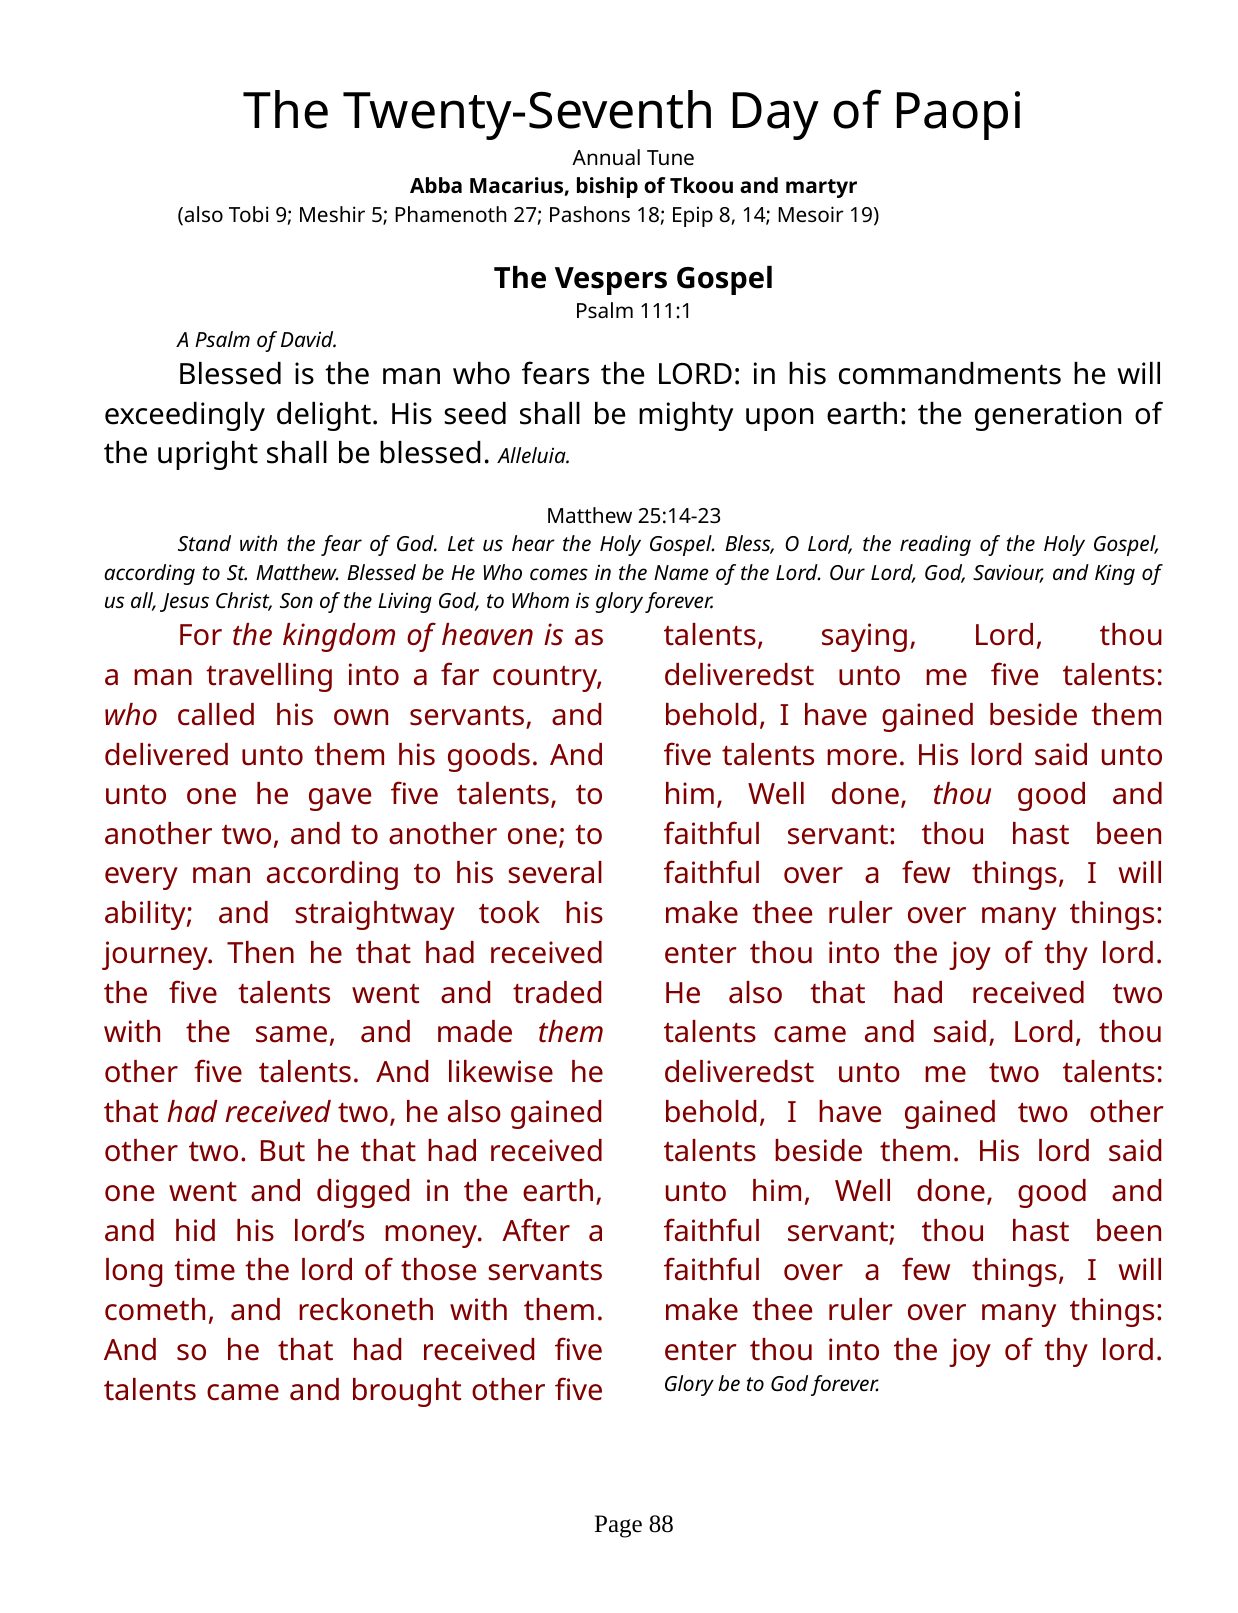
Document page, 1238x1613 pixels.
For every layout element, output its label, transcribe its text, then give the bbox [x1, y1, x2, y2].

text Matthew 25:14-23 [103, 501, 1164, 529]
text The Vespers Gospel [103, 257, 1164, 297]
text Stand with the fear of God. Let us hear the Holy Gospel. Bless, O Lord, the reading of the Holy Gospel, according to St. Matthew. Blessed be He Who comes in the Name of the Lord. Our Lord, God, Saviour, and King of us all, Jesus Christ, Son of the Living God, to Whom is glory forever. [103, 529, 1164, 615]
text Psalm 111:1 [103, 297, 1164, 325]
text (also Tobi 9; Meshir 5; Phamenoth 27; Pashons 18; Epip 8, 14; Mesoir 19) [103, 200, 1164, 228]
text Blessed is the man who fears the LORD: in his commandments he will exceedingly delight. His seed shall be mighty upon earth: the generation of the upright shall be blessed. Alleluia. [103, 353, 1164, 472]
text The Twenty-Seventh Day of Paopi [103, 75, 1164, 143]
text For the kingdom of heaven is as a man travelling into a far country, who called his own servants, and delivered unto them his goods. And unto one he gave five talents, to another two, and to another one; to every man according to his several ability; and straightway took his journey. Then he that had received the five talents went and traded with the same, and made them other five talents. And likewise he that had received two, he also gained other two. But he that had received one went and digged in the earth, and hid his lord’s money. After a long time the lord of those servants cometh, and reckoneth with them. And so he that had received five talents came and brought other five [103, 615, 604, 1408]
text Abba Macarius, biship of Tkoou and martyr [103, 172, 1164, 200]
text A Psalm of David. [103, 325, 1164, 353]
text talents, saying, Lord, thou deliveredst unto me five talents: behold, I have gained beside them five talents more. His lord said unto him, Well done, thou good and faithful servant: thou hast been faithful over a few things, I will make thee ruler over many things: enter thou into the joy of thy lord. He also that had received two talents came and said, Lord, thou deliveredst unto me two talents: behold, I have gained two other talents beside them. His lord said unto him, Well done, good and faithful servant; thou hast been faithful over a few things, I will make thee ruler over many things: enter thou into the joy of thy lord. Glory be to God forever. [663, 615, 1164, 1397]
text Annual Tune [103, 143, 1164, 172]
